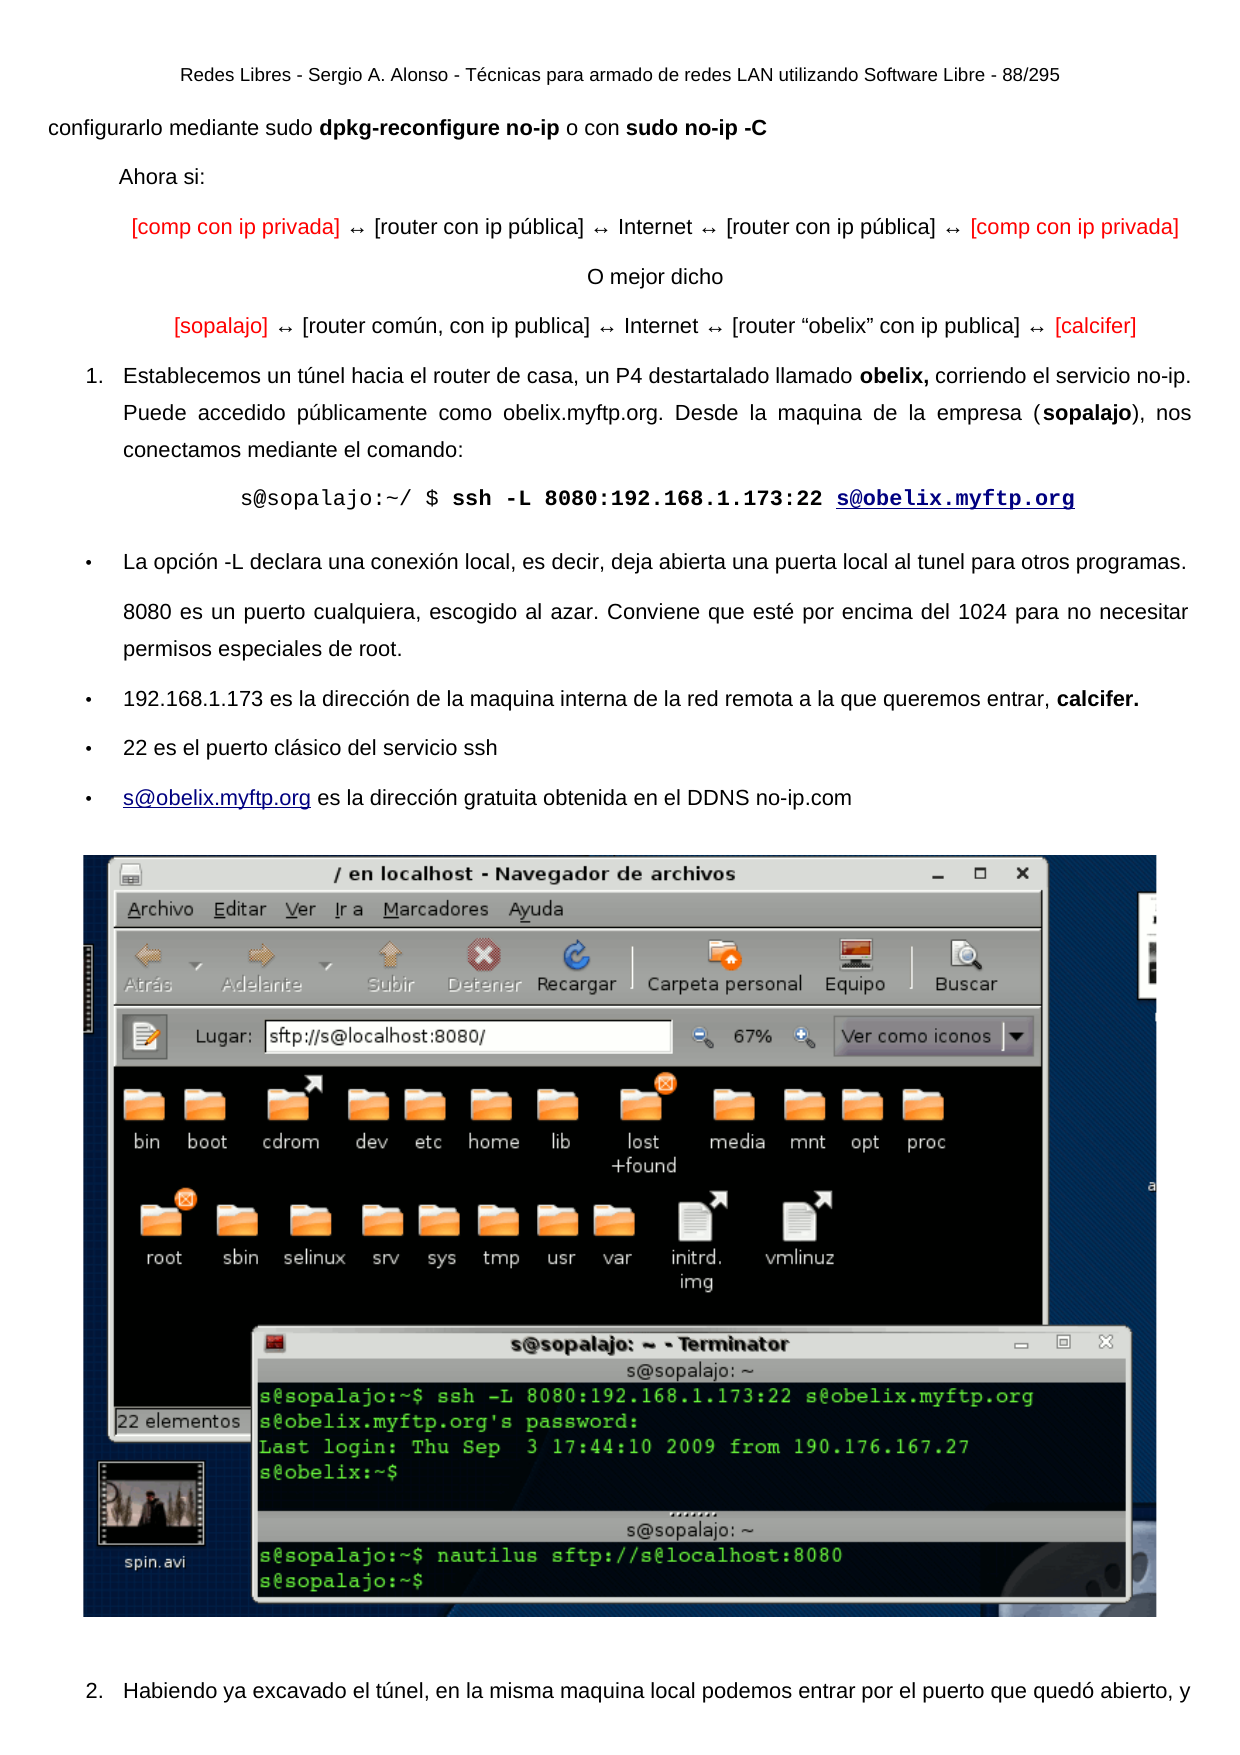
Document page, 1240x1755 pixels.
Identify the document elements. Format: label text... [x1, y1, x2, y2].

picture [83, 855, 1157, 1617]
list s@obelix.myftp.org es la dirección gratuita obtenida en el DDNS no-ip.com [85, 786, 1192, 810]
list s@sopalajo:~/ $ ssh -L 8080:192.168.1.173:22 s@obelix.myftp.org [85, 488, 1192, 512]
text O mejor dicho [48, 264, 1192, 289]
list 22 es el puerto clásico del servicio ssh [85, 736, 1192, 761]
text [comp con ip privada] ↔ [router con ip pública] ↔ Internet ↔ [router con ip pública] ↔ [comp con ip privada] [48, 214, 1192, 239]
list 192.168.1.173 es la dirección de la maquina interna de la red remota a la que queremos entrar, calcifer. [85, 686, 1192, 711]
list 8080 es un puerto cualquiera, escogido al azar. Conviene que esté por encima del 1024 para no necesitar permisos especiales de root. [85, 599, 1192, 661]
text [sopalajo] ↔ [router común, con ip publica] ↔ Internet ↔ [router “obelix” con ip publica] ↔ [calcifer] [48, 314, 1192, 339]
list La opción -L declara una conexión local, es decir, deja abierta una puerta local al tunel para otros programas. [85, 549, 1192, 574]
text configurarlo mediante sudo dpkg-reconfigure no-ip o con sudo no-ip -C [48, 115, 1192, 140]
text Ahora si: [48, 165, 1192, 189]
list Habiendo ya excavado el túnel, en la misma maquina local podemos entrar por el puerto que quedó abierto, y [85, 1678, 1192, 1703]
list Establecemos un túnel hacia el router de casa, un P4 destartalado llamado obelix, corriendo el servicio no-ip. Puede accedido públicamente como obelix.myftp.org. Desde la maquina de la empresa (sopalajo), nos conectamos mediante el comando: [85, 363, 1192, 463]
